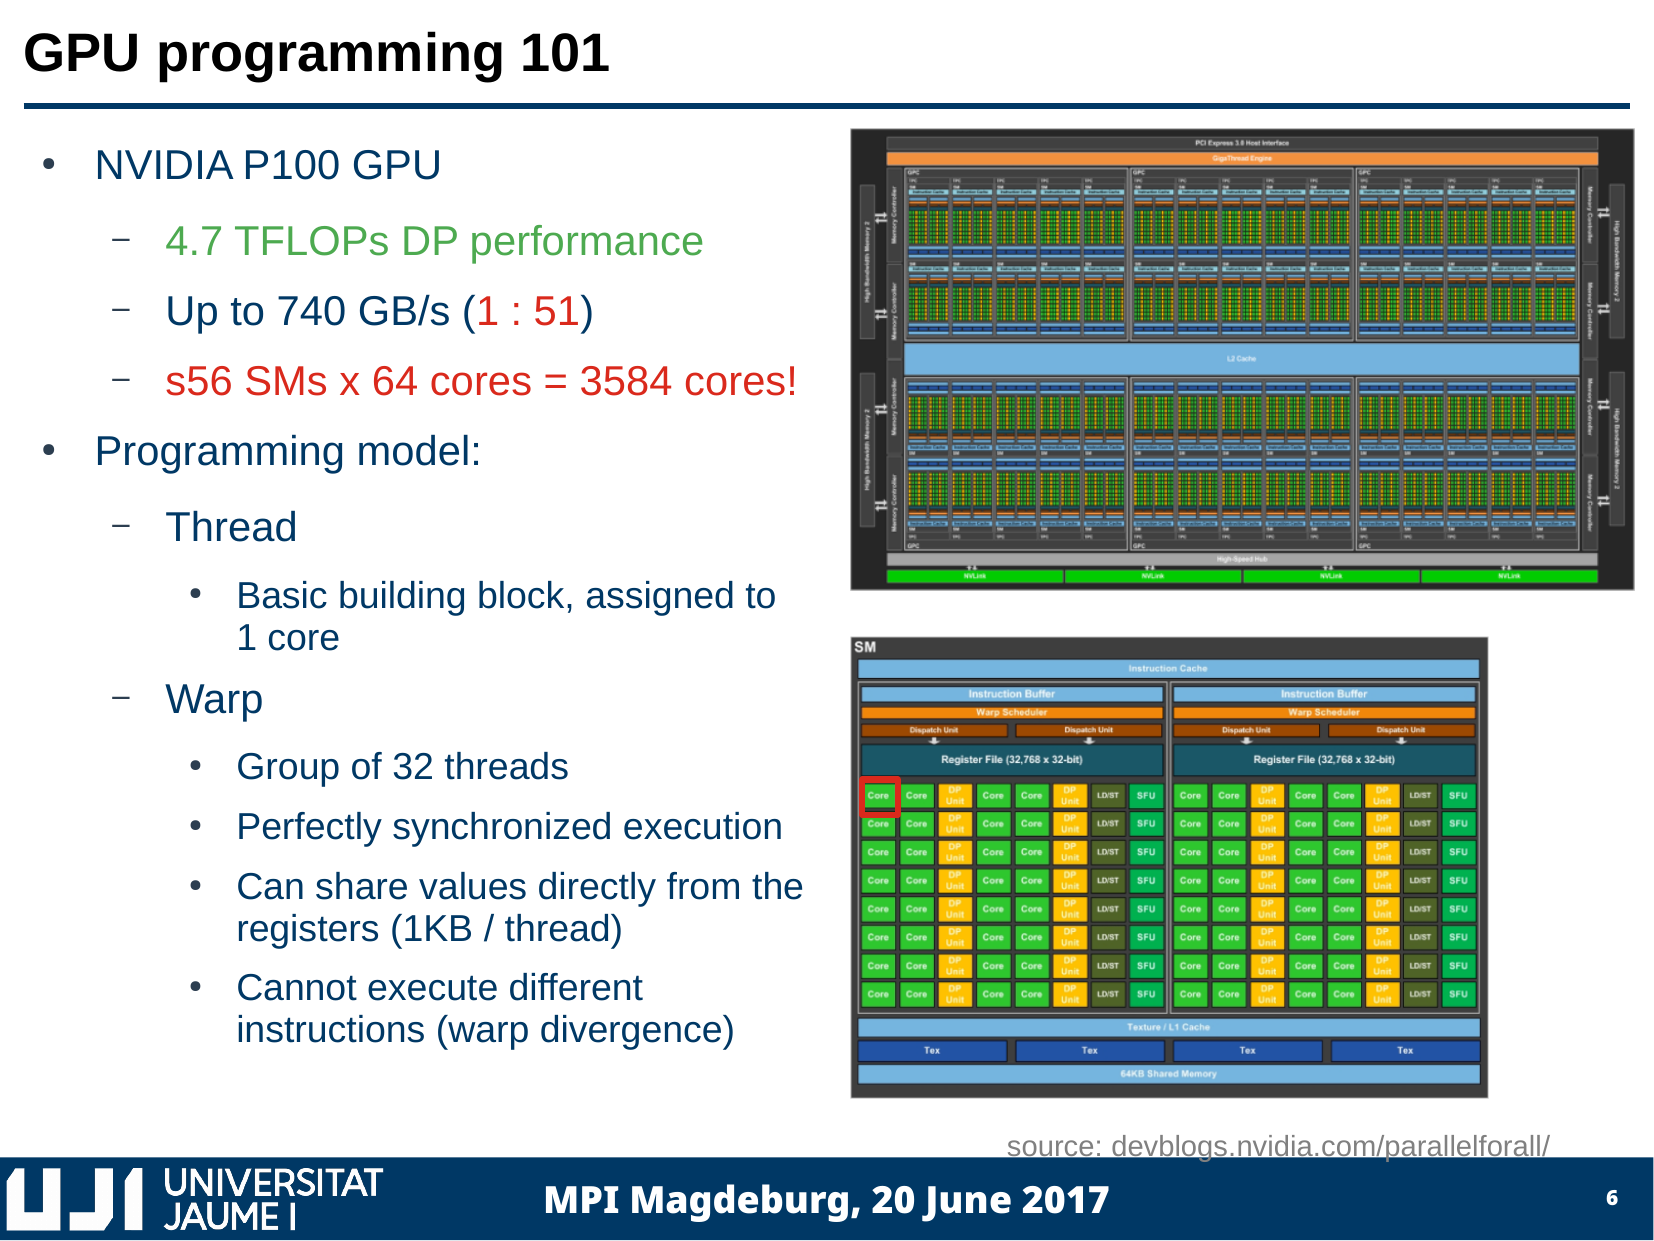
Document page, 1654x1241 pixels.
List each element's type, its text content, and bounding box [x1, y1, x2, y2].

picture [0, 1158, 390, 1241]
picture [850, 636, 1489, 1099]
picture [850, 128, 1635, 591]
list NVIDIA P100 GPU 4.7 TFLOPs DP performance Up to 740 GB/s (1 : 51) s56 SMs x 64 cores = 3584 cores! Programming model: Thread Basic building block, assigned to 1 core Warp Group of 32 threads Perfectly synchronized execution Can share values directly from the registers (1KB / thread) Cannot execute different instructions (warp divergence) [23, 141, 808, 1134]
title GPU programming 101 [23, 0, 1630, 107]
text_box source: devblogs.nvidia.com/parallelforall/ [992, 1122, 1567, 1170]
